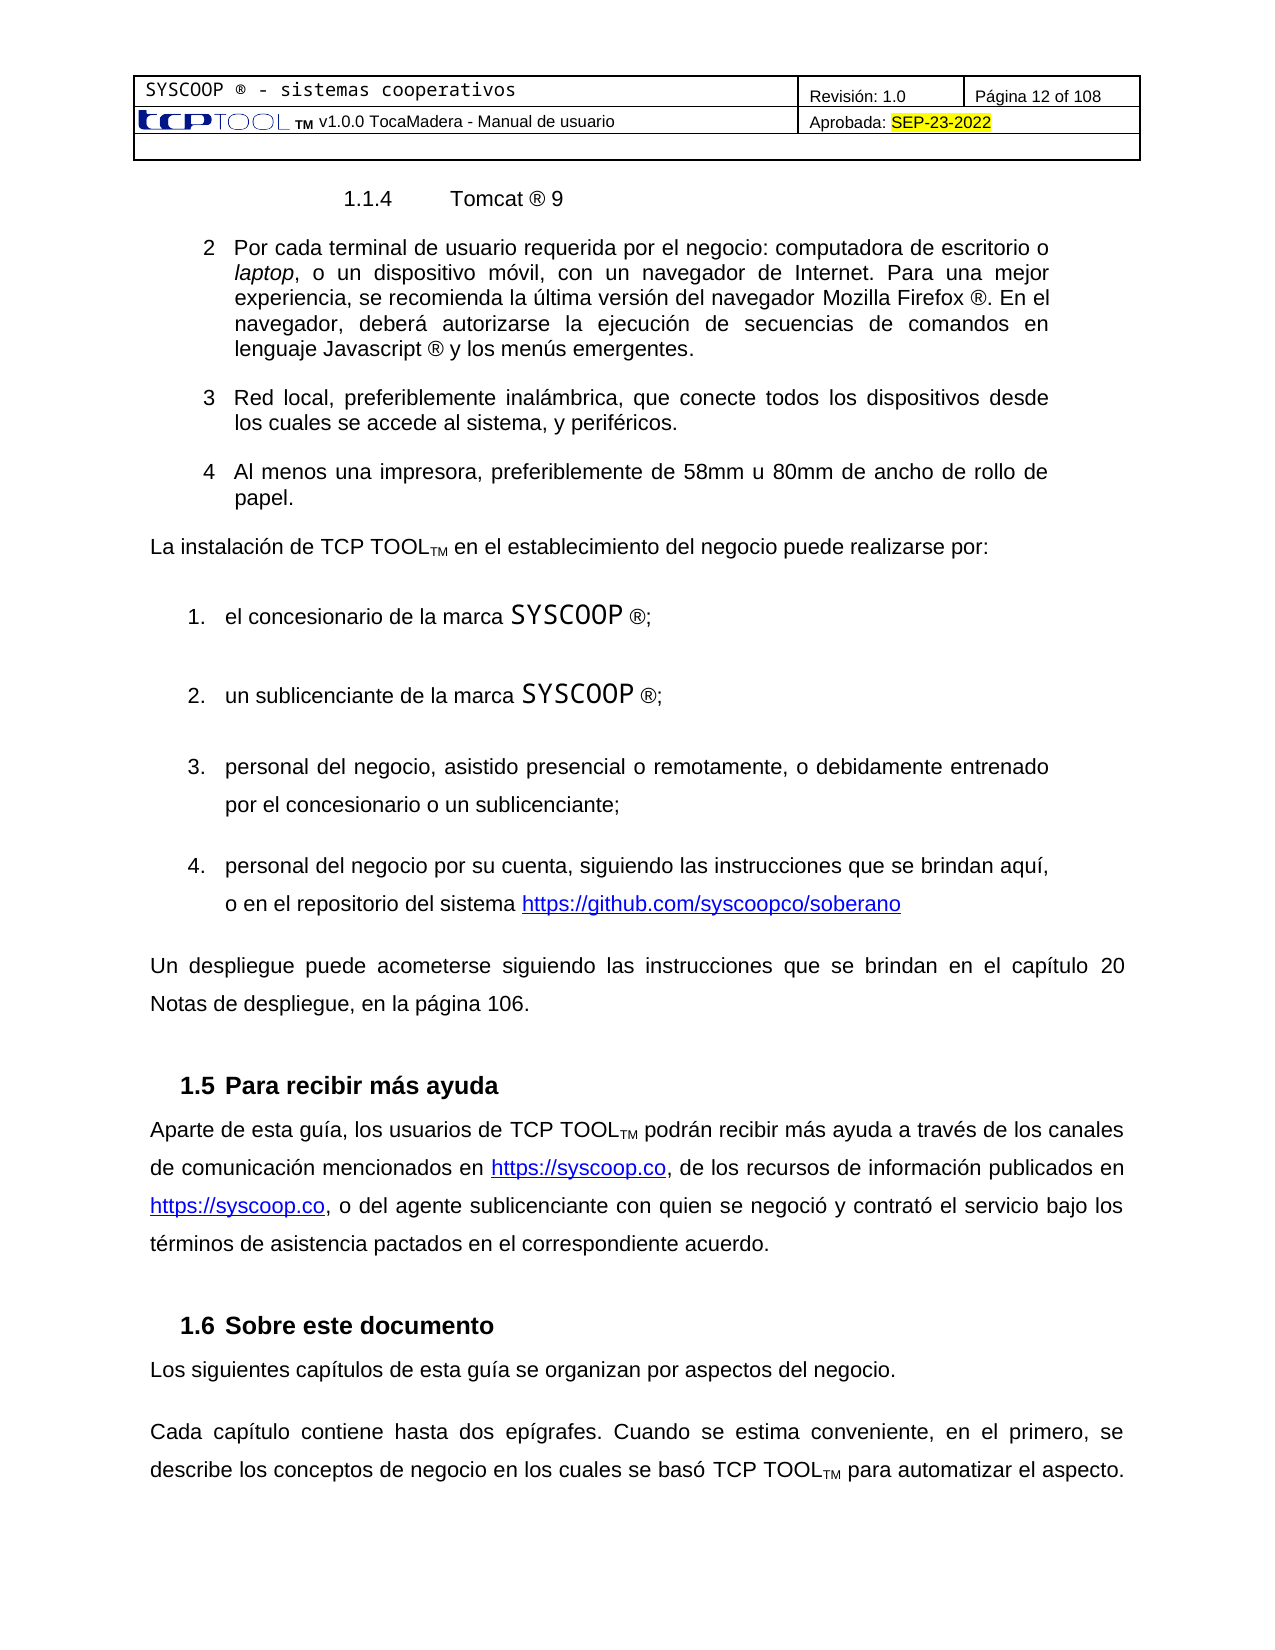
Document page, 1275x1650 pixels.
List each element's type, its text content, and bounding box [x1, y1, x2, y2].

text Cada capítulo contiene hasta dos epígrafes. Cuando se estima conveniente, en el primero, se describe los conceptos de negocio en los cuales se basó TCP TOOLTM para automatizar el aspecto. [150, 1419, 1125, 1482]
text Aparte de esta guía, los usuarios de TCP TOOLTM podrán recibir más ayuda a través de los canales de comunicación mencionados en https://syscoop.co, de los recursos de información publicados en https://syscoop.co, o del agente sublicenciante con quien se negoció y contrató el servicio bajo los términos de asistencia pactados en el correspondiente acuerdo. [150, 1117, 1125, 1256]
list un sublicenciante de la marca SYSCOOP ®; [187, 674, 1050, 711]
subtitle Para recibir más ayuda [180, 1071, 1125, 1099]
list personal del negocio, asistido presencial o remotamente, o debidamente entrenado por el concesionario o un sublicenciante; [187, 754, 1050, 817]
list Tomcat ® 9 [337, 186, 900, 211]
list Por cada terminal de usuario requerida por el negocio: computadora de escritorio o laptop, o un dispositivo móvil, con un navegador de Internet. Para una mejor experiencia, se recomienda la última versión del navegador Mozilla Firefox ®. En el navegador, deberá autorizarse la ejecución de secuencias de comandos en lenguaje Javascript ® y los menús emergentes. [197, 235, 1050, 361]
text La instalación de TCP TOOLTM en el establecimiento del negocio puede realizarse por: [150, 533, 1125, 559]
picture [138, 110, 290, 130]
list personal del negocio por su cuenta, siguiendo las instrucciones que se brindan aquí, o en el repositorio del sistema https://github.com/syscoopco/soberano [187, 853, 1050, 916]
list Al menos una impresora, preferiblemente de 58mm u 80mm de ancho de rollo de papel. [197, 459, 1050, 509]
text Un despliegue puede acometerse siguiendo las instrucciones que se brindan en el capítulo 20 Notas de despliegue, en la página 106. [150, 953, 1125, 1016]
subtitle Sobre este documento [180, 1311, 1125, 1339]
text Los siguientes capítulos de esta guía se organizan por aspectos del negocio. [150, 1357, 1125, 1383]
list el concesionario de la marca SYSCOOP ®; [187, 595, 1050, 632]
list Red local, preferiblemente inalámbrica, que conecte todos los dispositivos desde los cuales se accede al sistema, y periféricos. [197, 385, 1050, 435]
